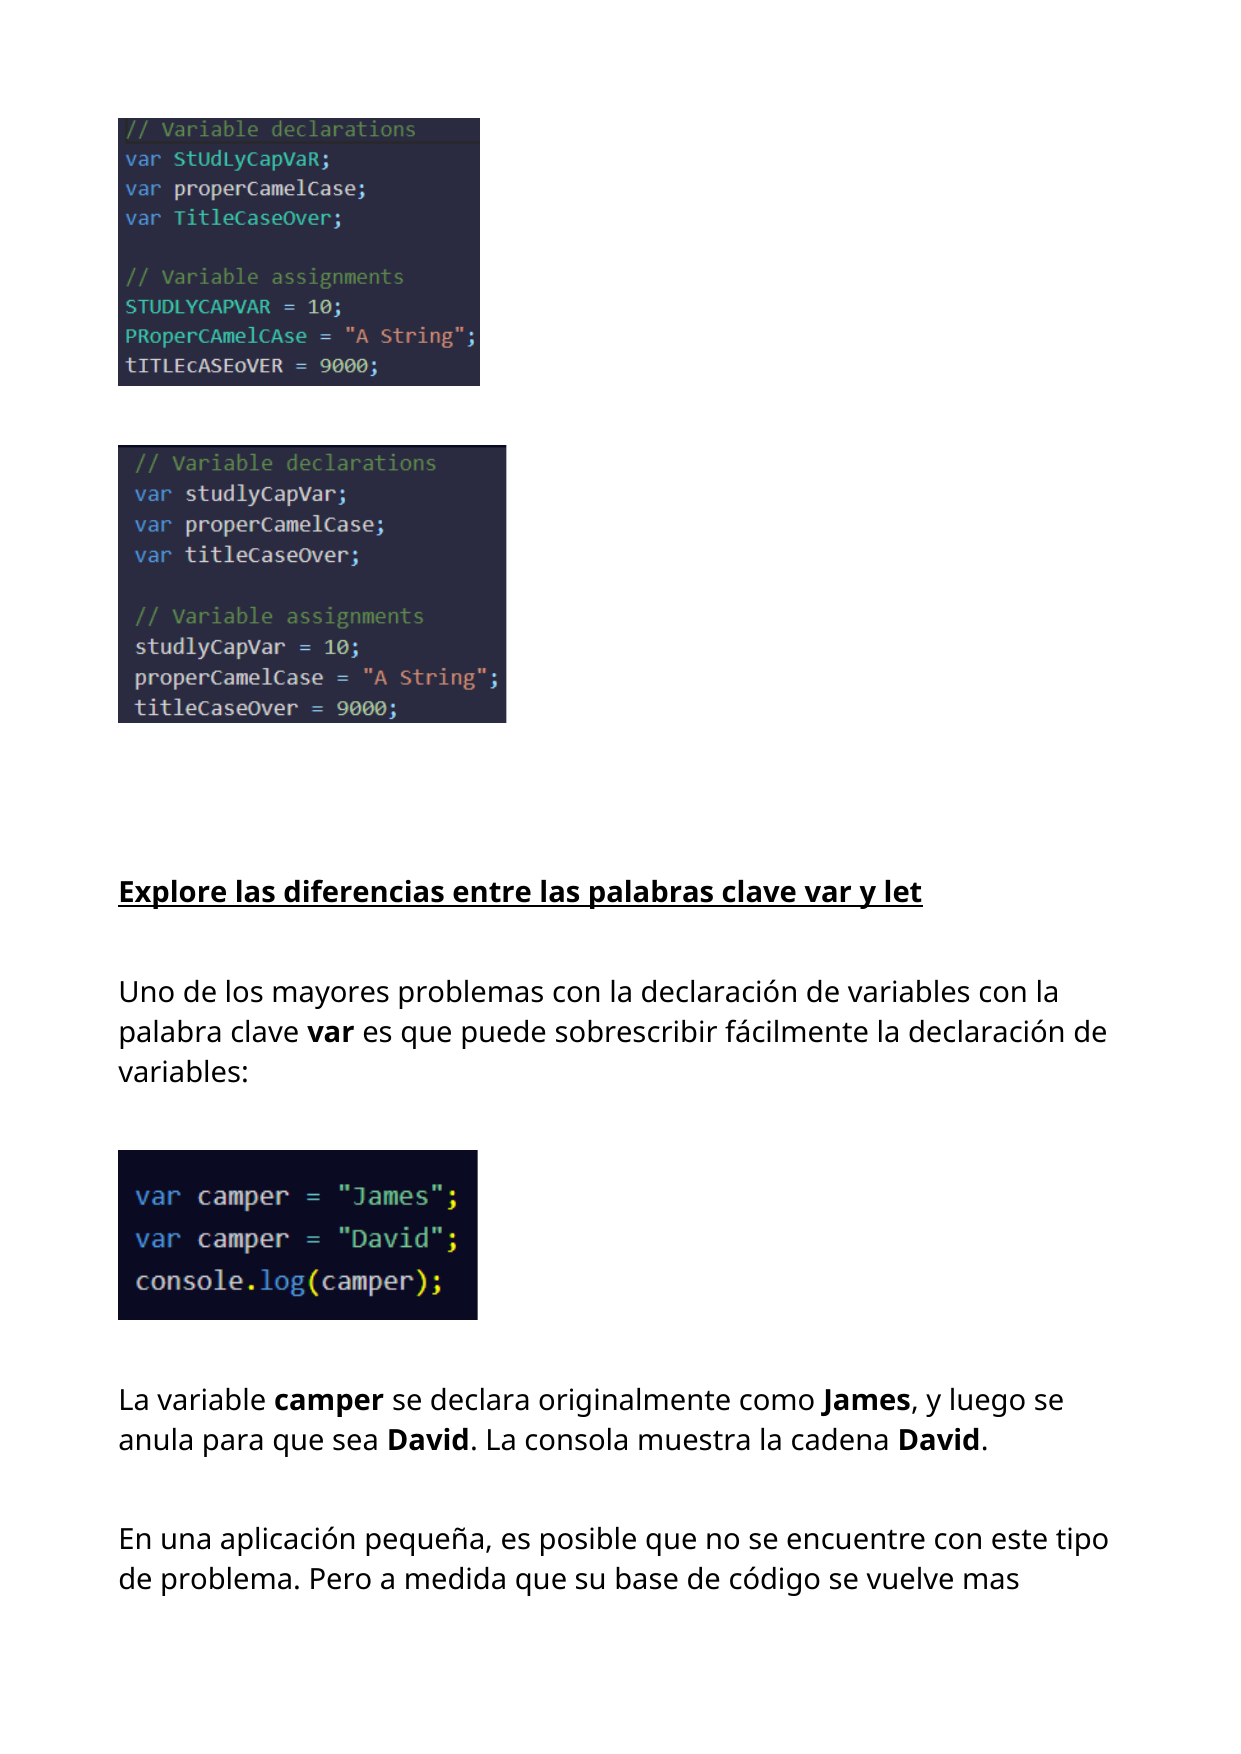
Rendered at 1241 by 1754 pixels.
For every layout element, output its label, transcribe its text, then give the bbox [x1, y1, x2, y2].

text Uno de los mayores problemas con la declaración de variables con la palabra clave var es que puede sobrescribir fácilmente la declaración de variables: [118, 971, 1122, 1091]
text En una aplicación pequeña, es posible que no se encuentre con este tipo de problema. Pero a medida que su base de código se vuelve mas [118, 1519, 1122, 1598]
text Explore las diferencias entre las palabras clave var y let [118, 872, 1122, 911]
text La variable camper se declara originalmente como James, y luego se anula para que sea David. La consola muestra la cadena David. [118, 1379, 1122, 1459]
